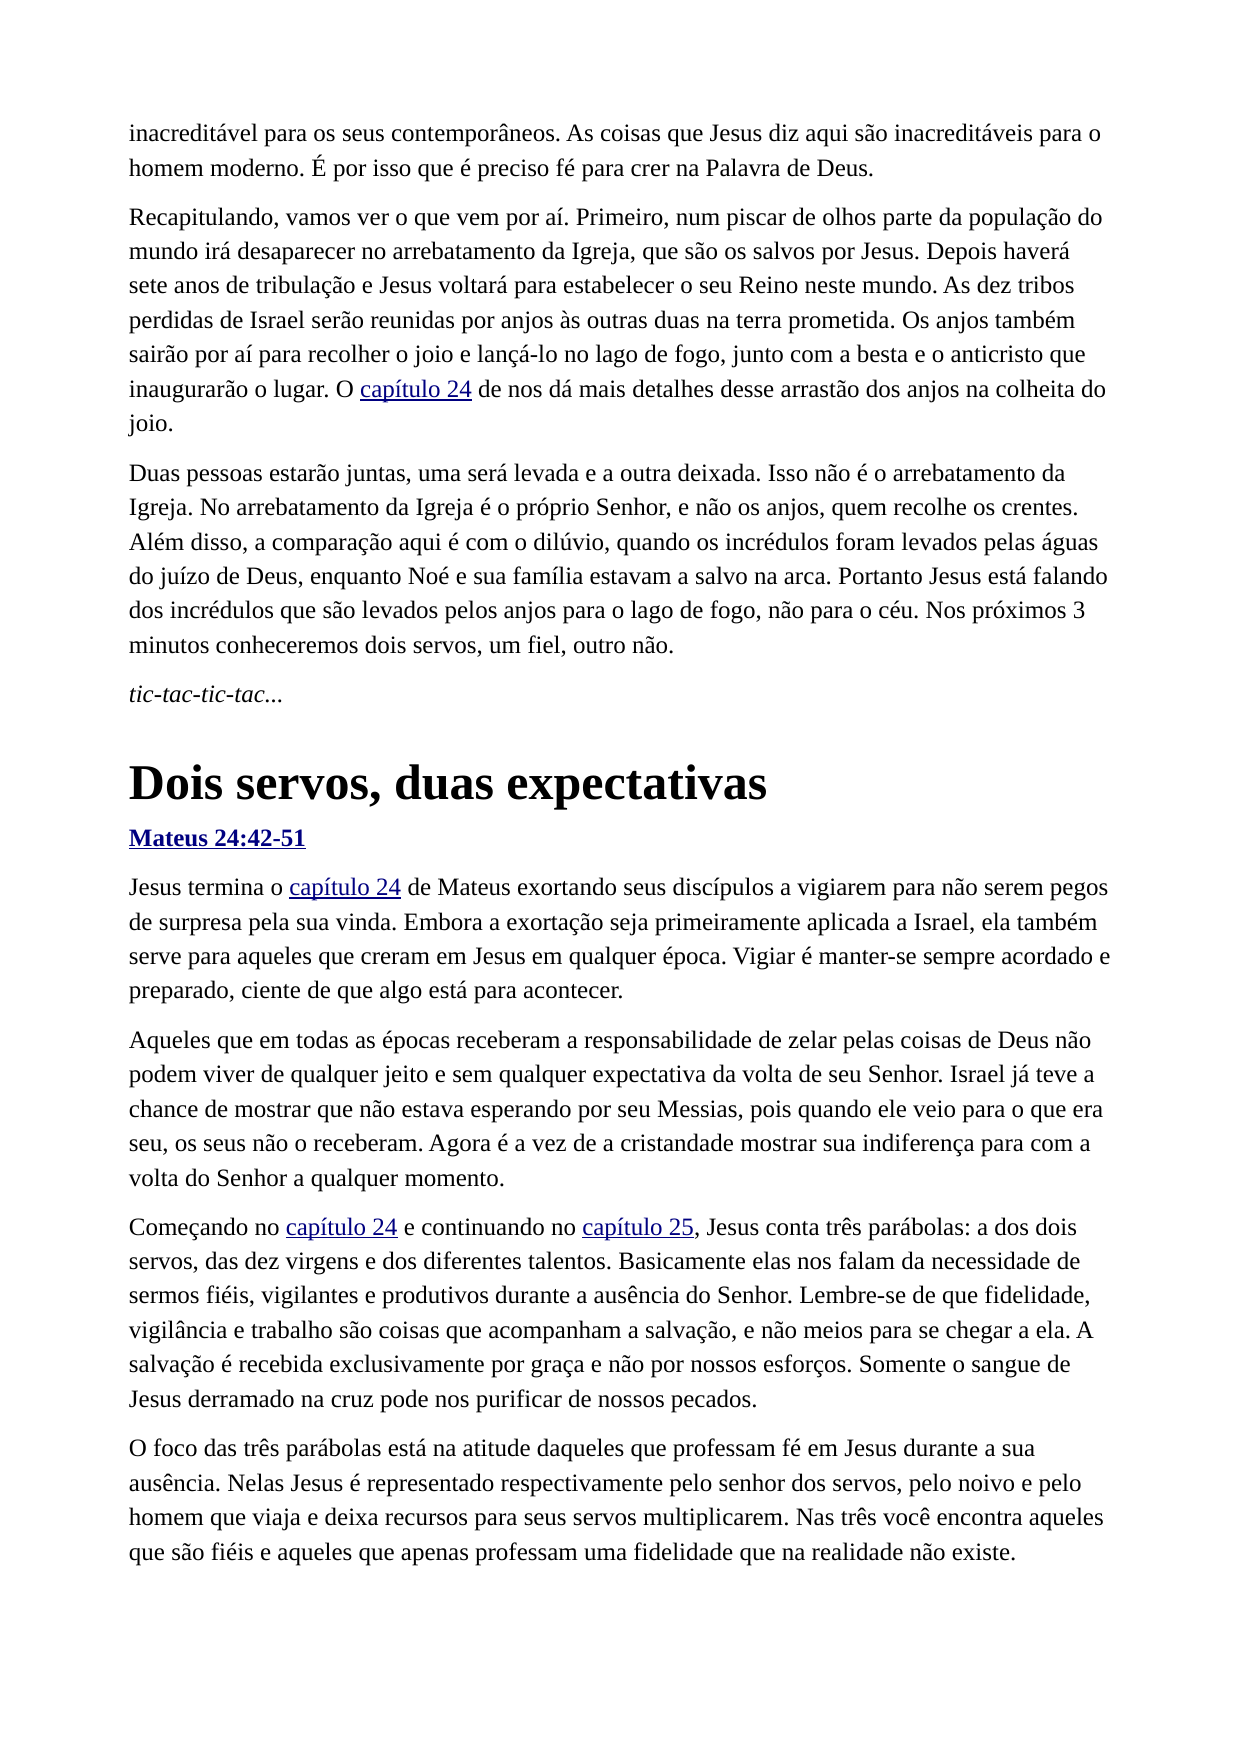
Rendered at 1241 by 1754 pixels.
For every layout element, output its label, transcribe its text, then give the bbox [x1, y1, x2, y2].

text Começando no capítulo 24 e continuando no capítulo 25, Jesus conta três parábolas: a dos dois servos, das dez virgens e dos diferentes talentos. Basicamente elas nos falam da necessidade de sermos fiéis, vigilantes e produtivos durante a ausência do Senhor. Lembre-se de que fidelidade, vigilância e trabalho são coisas que acompanham a salvação, e não meios para se chegar a ela. A salvação é recebida exclusivamente por graça e não por nossos esforços. Somente o sangue de Jesus derramado na cruz pode nos purificar de nossos pecados. [129, 1212, 1111, 1413]
text Mateus 24:42-51 [129, 823, 1111, 852]
text O foco das três parábolas está na atitude daqueles que professam fé em Jesus durante a sua ausência. Nelas Jesus é representado respectivamente pelo senhor dos servos, pelo noivo e pelo homem que viaja e deixa recursos para seus servos multiplicarem. Nas três você encontra aqueles que são fiéis e aqueles que apenas professam uma fidelidade que na realidade não existe. [129, 1433, 1111, 1565]
text Jesus termina o capítulo 24 de Mateus exortando seus discípulos a vigiarem para não serem pegos de surpresa pela sua vinda. Embora a exortação seja primeiramente aplicada a Israel, ela também serve para aqueles que creram em Jesus em qualquer época. Vigiar é manter-se sempre acordado e preparado, ciente de que algo está para acontecer. [129, 872, 1111, 1004]
text Aqueles que em todas as épocas receberam a responsabilidade de zelar pelas coisas de Deus não podem viver de qualquer jeito e sem qualquer expectativa da volta de seu Senhor. Israel já teve a chance de mostrar que não estava esperando por seu Messias, pois quando ele veio para o que era seu, os seus não o receberam. Agora é a vez de a cristandade mostrar sua indiferença para com a volta do Senhor a qualquer momento. [129, 1025, 1111, 1191]
subtitle Dois servos, duas expectativas [129, 753, 1111, 811]
text tic-tac-tic-tac... [129, 679, 1111, 708]
text Recapitulando, vamos ver o que vem por aí. Primeiro, num piscar de olhos parte da população do mundo irá desaparecer no arrebatamento da Igreja, que são os salvos por Jesus. Depois haverá sete anos de tribulação e Jesus voltará para estabelecer o seu Reino neste mundo. As dez tribos perdidas de Israel serão reunidas por anjos às outras duas na terra prometida. Os anjos também sairão por aí para recolher o joio e lançá-lo no lago de fogo, junto com a besta e o anticristo que inaugurarão o lugar. O capítulo 24 de nos dá mais detalhes desse arrastão dos anjos na colheita do joio. [129, 202, 1111, 437]
text Duas pessoas estarão juntas, uma será levada e a outra deixada. Isso não é o arrebatamento da Igreja. No arrebatamento da Igreja é o próprio Senhor, e não os anjos, quem recolhe os crentes. Além disso, a comparação aqui é com o dilúvio, quando os incrédulos foram levados pelas águas do juízo de Deus, enquanto Noé e sua família estavam a salvo na arca. Portanto Jesus está falando dos incrédulos que são levados pelos anjos para o lago de fogo, não para o céu. Nos próximos 3 minutos conheceremos dois servos, um fiel, outro não. [129, 458, 1111, 659]
text inacreditável para os seus contemporâneos. As coisas que Jesus diz aqui são inacreditáveis para o homem moderno. É por isso que é preciso fé para crer na Palavra de Deus. [129, 118, 1111, 181]
